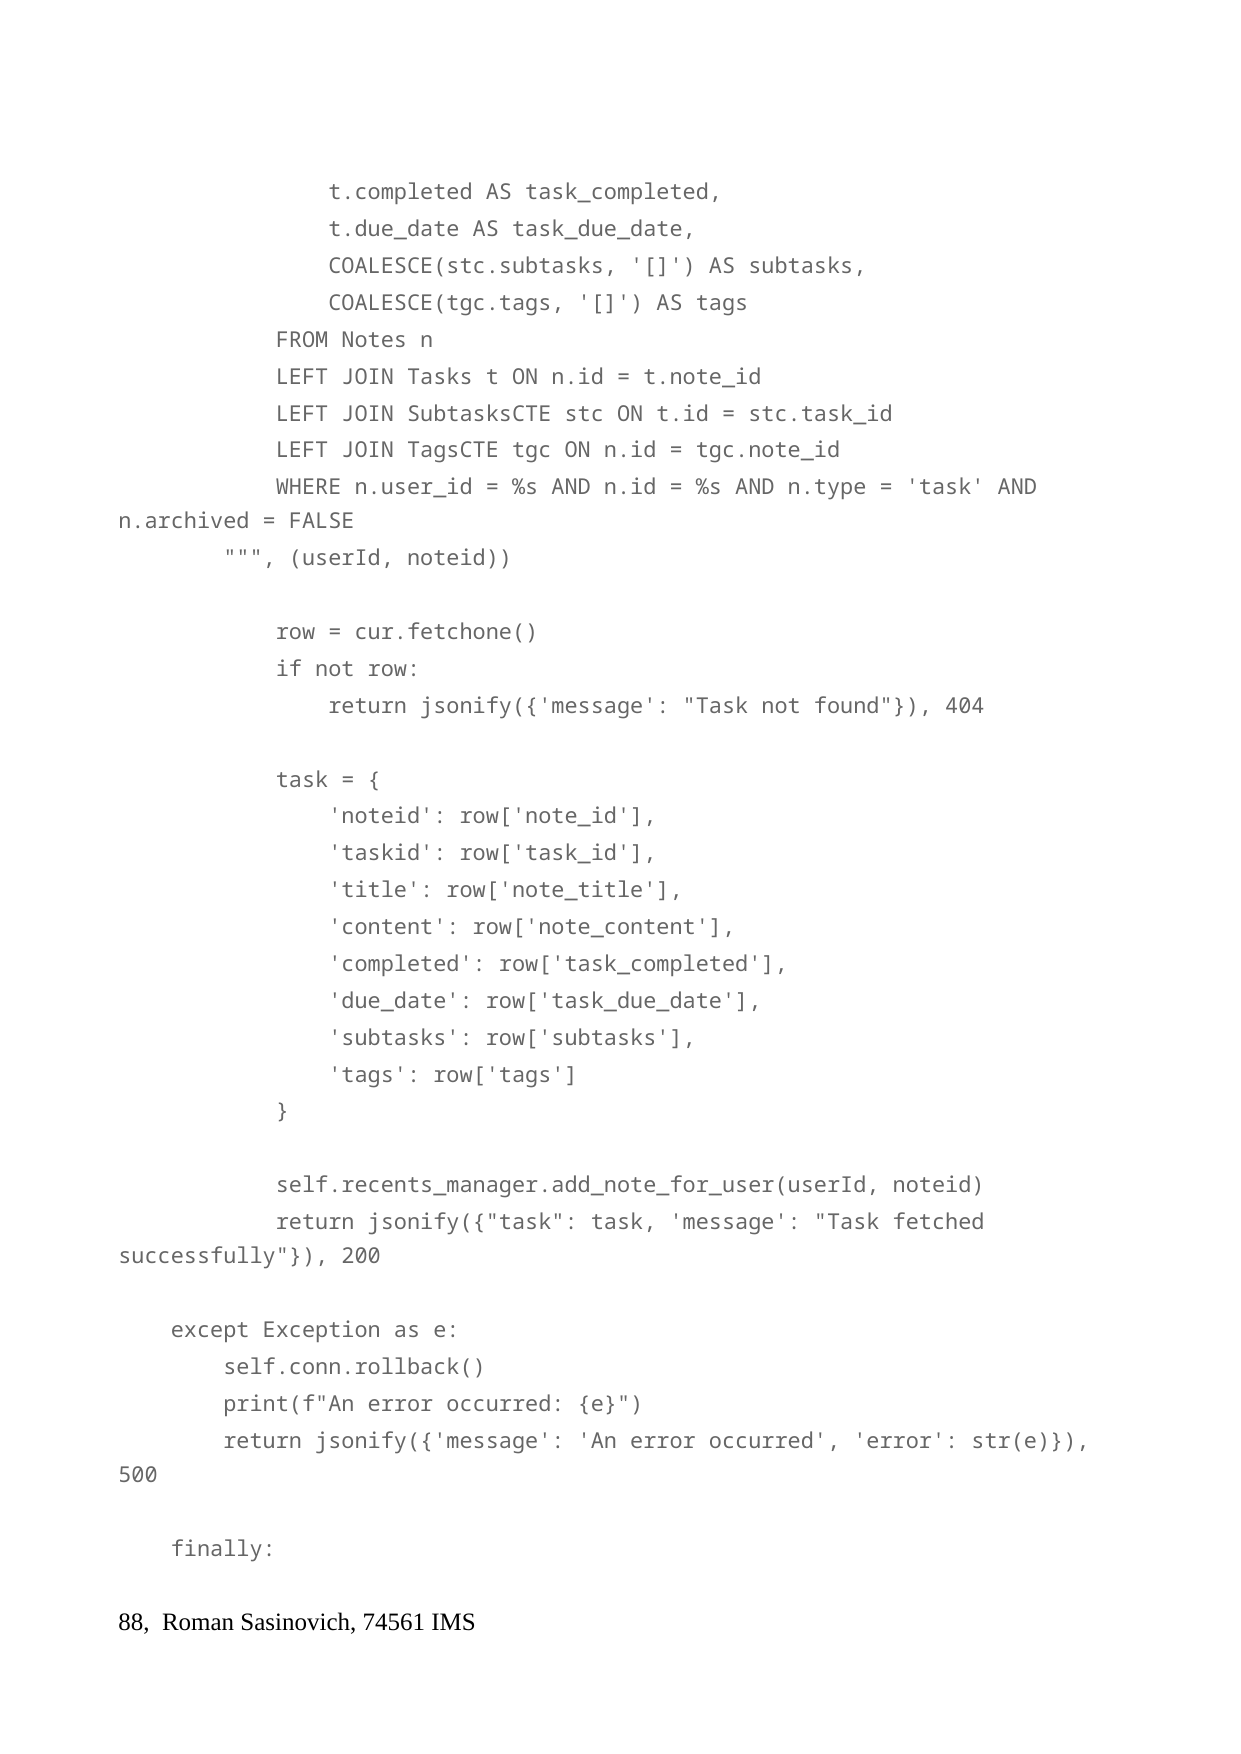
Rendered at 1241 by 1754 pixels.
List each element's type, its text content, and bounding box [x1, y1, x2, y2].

text if not row: [118, 653, 1122, 683]
text 'subtasks': row['subtasks'], [118, 1022, 1122, 1052]
text WHERE n.user_id = %s AND n.id = %s AND n.type = 'task' AND n.archived = FALSE [118, 471, 1122, 535]
text self.recents_manager.add_note_for_user(userId, noteid) [118, 1169, 1122, 1199]
text """, (userId, noteid)) [118, 542, 1122, 572]
text 'due_date': row['task_due_date'], [118, 985, 1122, 1015]
text return jsonify({'message': 'An error occurred', 'error': str(e)}), 500 [118, 1425, 1122, 1489]
text } [118, 1096, 1122, 1125]
text COALESCE(tgc.tags, '[]') AS tags [118, 287, 1122, 317]
text task = { [118, 764, 1122, 793]
text finally: [118, 1533, 1122, 1562]
text t.completed AS task_completed, [118, 176, 1122, 206]
text 'completed': row['task_completed'], [118, 948, 1122, 978]
text return jsonify({"task": task, 'message': "Task fetched successfully"}), 200 [118, 1206, 1122, 1270]
text LEFT JOIN Tasks t ON n.id = t.note_id [118, 361, 1122, 391]
text FROM Notes n [118, 324, 1122, 354]
text 'content': row['note_content'], [118, 911, 1122, 941]
text LEFT JOIN SubtasksCTE stc ON t.id = stc.task_id [118, 398, 1122, 427]
text 'noteid': row['note_id'], [118, 801, 1122, 830]
text 'tags': row['tags'] [118, 1059, 1122, 1088]
text row = cur.fetchone() [118, 616, 1122, 646]
text t.due_date AS task_due_date, [118, 213, 1122, 243]
text 'taskid': row['task_id'], [118, 837, 1122, 867]
text except Exception as e: [118, 1314, 1122, 1344]
text 'title': row['note_title'], [118, 874, 1122, 904]
text return jsonify({'message': "Task not found"}), 404 [118, 690, 1122, 720]
text print(f"An error occurred: {e}") [118, 1388, 1122, 1418]
text COALESCE(stc.subtasks, '[]') AS subtasks, [118, 250, 1122, 280]
text LEFT JOIN TagsCTE tgc ON n.id = tgc.note_id [118, 434, 1122, 464]
text self.conn.rollback() [118, 1351, 1122, 1381]
